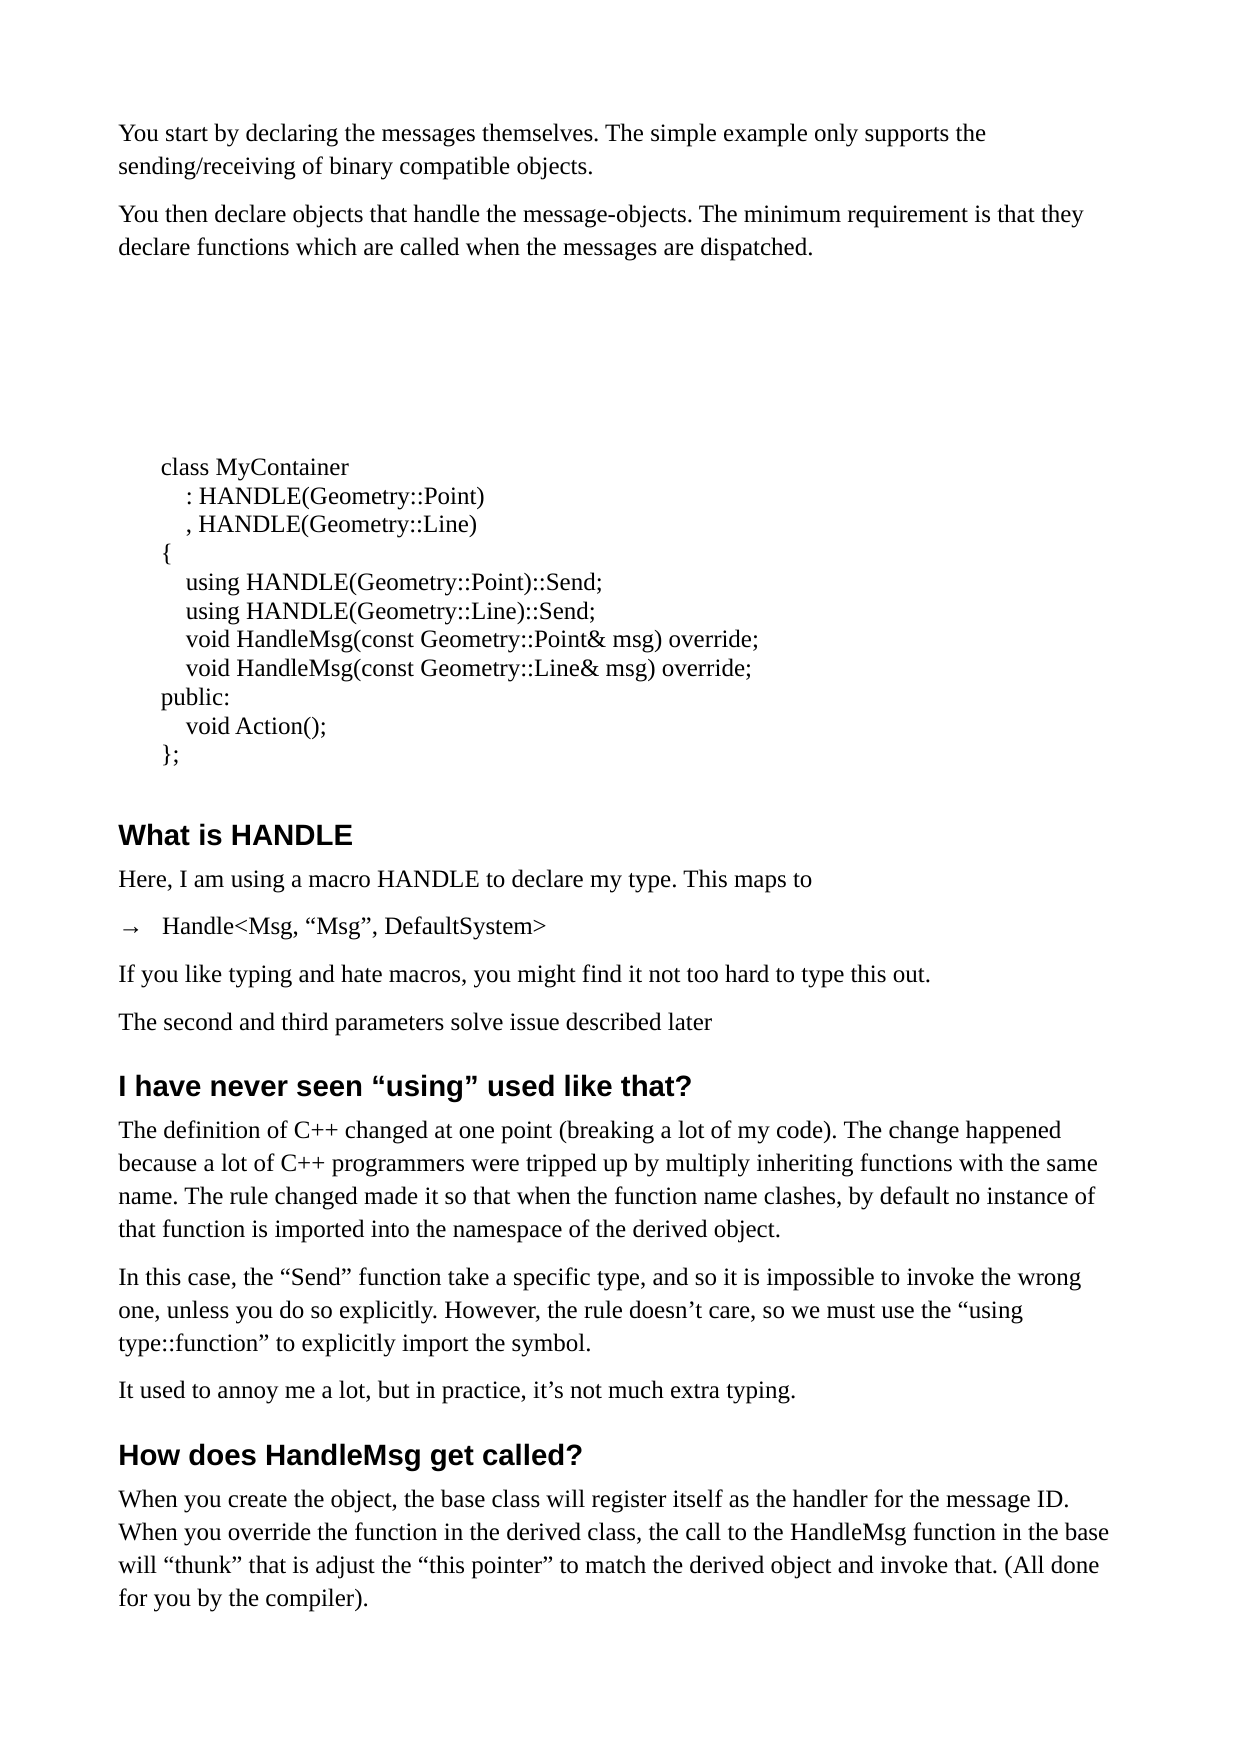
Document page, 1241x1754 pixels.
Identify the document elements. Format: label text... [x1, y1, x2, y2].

text Here, I am using a macro HANDLE to declare my type. This maps to [118, 864, 1122, 893]
subtitle How does HandleMsg get called? [118, 1438, 1122, 1471]
text The definition of C++ changed at one point (breaking a lot of my code). The change happened because a lot of C++ programmers were tripped up by multiply inheriting functions with the same name. The rule changed made it so that when the function name clashes, by default no instance of that function is imported into the namespace of the derived object. [118, 1115, 1122, 1243]
text → Handle<Msg, “Msg”, DefaultSystem> [118, 911, 1122, 940]
text If you like typing and hate macros, you might find it not too hard to type this out. [118, 959, 1122, 988]
text You start by declaring the messages themselves. The simple example only supports the sending/receiving of binary compatible objects. [118, 118, 1122, 180]
text When you create the object, the base class will register itself as the handler for the message ID. When you override the function in the derived class, the call to the HandleMsg function in the base will “thunk” that is adjust the “this pointer” to match the derived object and invoke that. (All done for you by the compiler). [118, 1484, 1122, 1612]
subtitle What is HANDLE [118, 818, 1122, 851]
subtitle I have never seen “using” used like that? [118, 1069, 1122, 1103]
text It used to annoy me a lot, but in practice, it’s not much extra typing. [118, 1375, 1122, 1404]
text The second and third parameters solve issue described later [118, 1007, 1122, 1035]
text You then declare objects that handle the message-objects. The minimum requirement is that they declare functions which are called when the messages are dispatched. [118, 199, 1122, 261]
text In this case, the “Send” function take a specific type, and so it is impossible to invoke the wrong one, unless you do so explicitly. However, the rule doesn’t care, so we must use the “using type::function” to explicitly import the symbol. [118, 1262, 1122, 1357]
